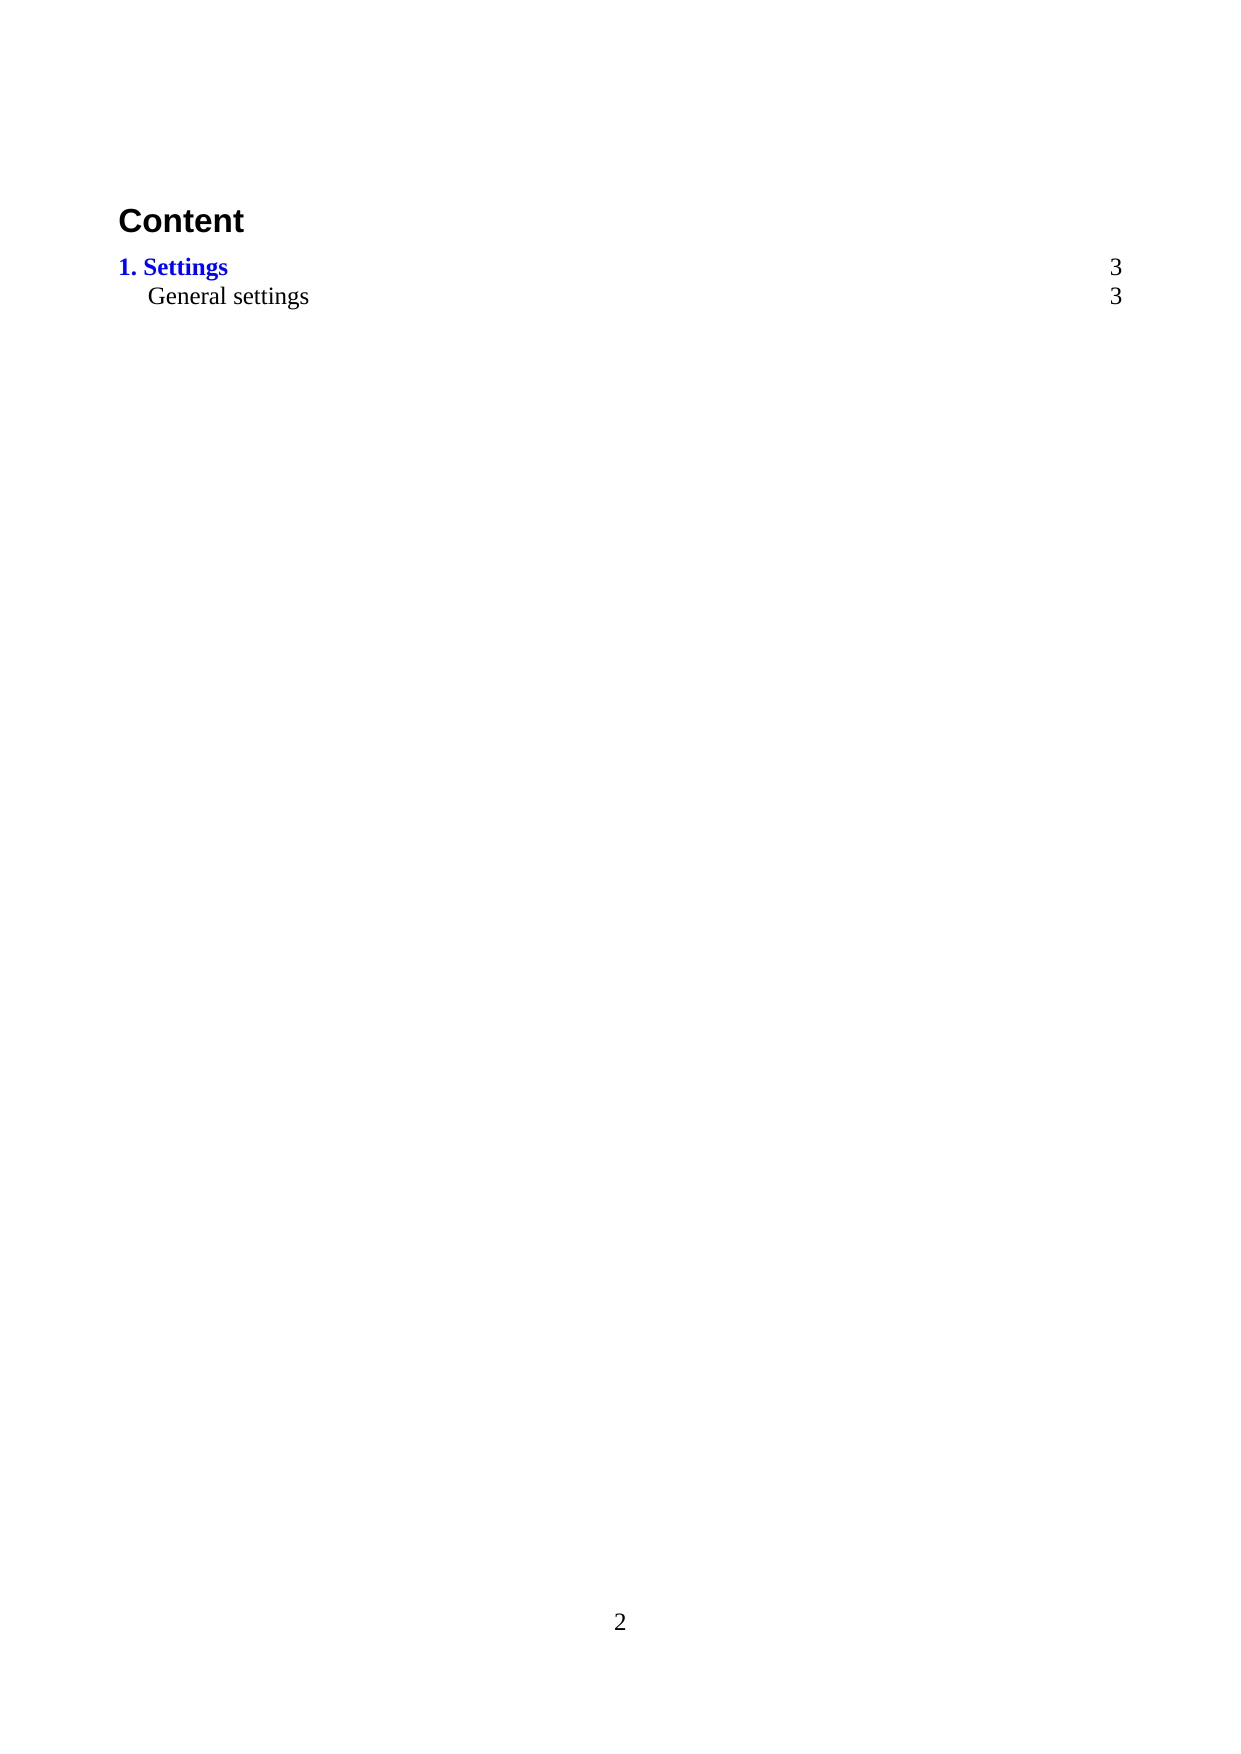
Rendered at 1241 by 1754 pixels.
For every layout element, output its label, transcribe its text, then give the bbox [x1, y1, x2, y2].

subtitle Content [118, 201, 1122, 240]
text General settings 3 [148, 281, 1122, 310]
text 1. Settings 3 [118, 252, 1122, 281]
